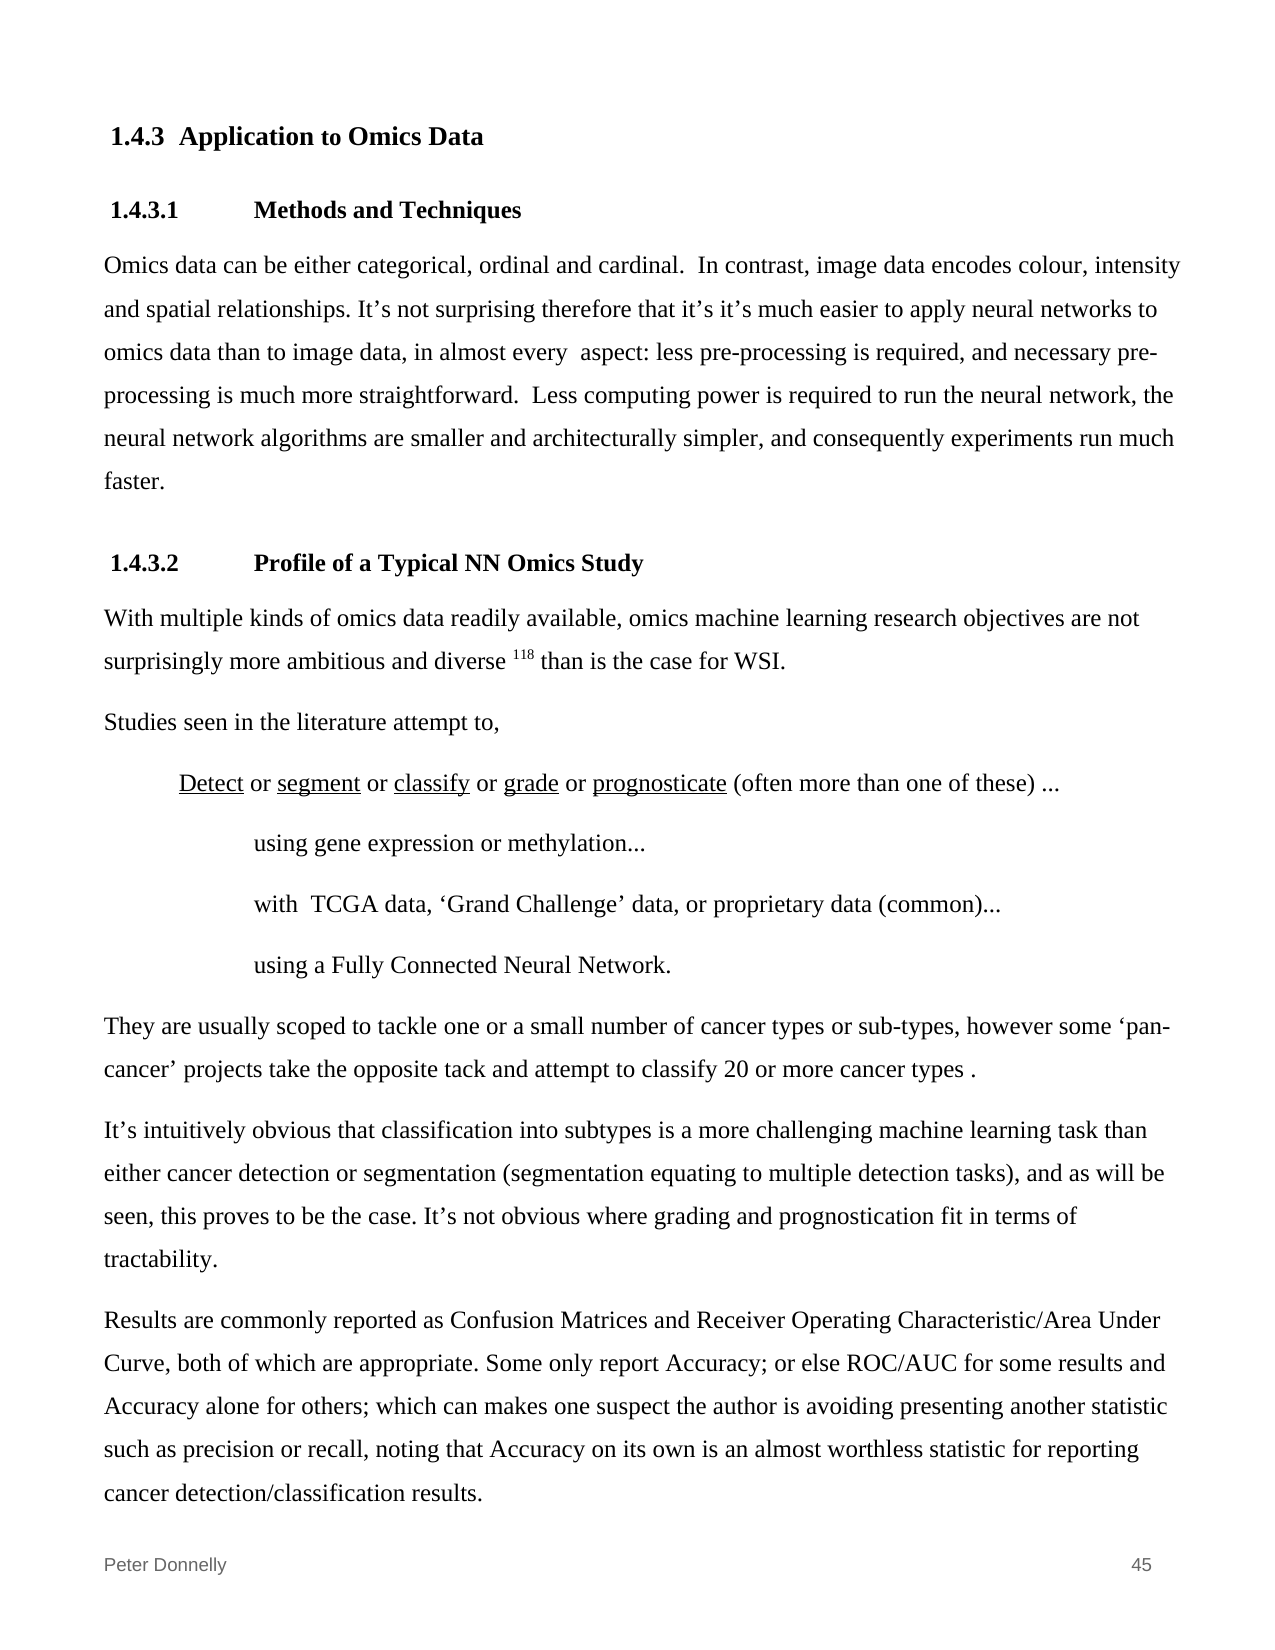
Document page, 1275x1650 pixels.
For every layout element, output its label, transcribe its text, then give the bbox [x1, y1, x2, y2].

text Studies seen in the literature attempt to, [103, 707, 1181, 736]
text They are usually scoped to tackle one or a small number of cancer types or sub-types, however some ‘pan-cancer’ projects take the opposite tack and attempt to classify 20 or more cancer types . [103, 1011, 1181, 1083]
text Detect or segment or classify or grade or prognosticate (often more than one of these) ... [178, 768, 1181, 796]
subtitle Profile of a Typical NN Omics Study [103, 548, 1181, 576]
text Results are commonly reported as Confusion Matrices and Receiver Operating Characteristic/Area Under Curve, both of which are appropriate. Some only report Accuracy; or else ROC/AUC for some results and Accuracy alone for others; which can makes one suspect the author is avoiding presenting another statistic such as precision or recall, noting that Accuracy on its own is an almost worthless statistic for reporting cancer detection/classification results. [103, 1305, 1181, 1506]
subtitle Methods and Techniques [103, 195, 1181, 224]
text using gene expression or methylation... [253, 828, 1181, 857]
text with TCGA data, ‘Grand Challenge’ data, or proprietary data (common)... [253, 889, 1181, 918]
subtitle Application to Omics Data [103, 120, 1181, 151]
text using a Fully Connected Neural Network. [253, 950, 1181, 979]
text It’s intuitively obvious that classification into subtypes is a more challenging machine learning task than either cancer detection or segmentation (segmentation equating to multiple detection tasks), and as will be seen, this proves to be the case. It’s not obvious where grading and prognostication fit in terms of tractability. [103, 1115, 1181, 1273]
text With multiple kinds of omics data readily available, omics machine learning research objectives are not surprisingly more ambitious and diverse than is the case for WSI. [103, 603, 1181, 675]
text Omics data can be either categorical, ordinal and cardinal. In contrast, image data encodes colour, intensity and spatial relationships. It’s not surprising therefore that it’s it’s much easier to apply neural networks to omics data than to image data, in almost every aspect: less pre-processing is required, and necessary pre-processing is much more straightforward. Less computing power is required to run the neural network, the neural network algorithms are smaller and architecturally simpler, and consequently experiments run much faster. [103, 251, 1181, 495]
